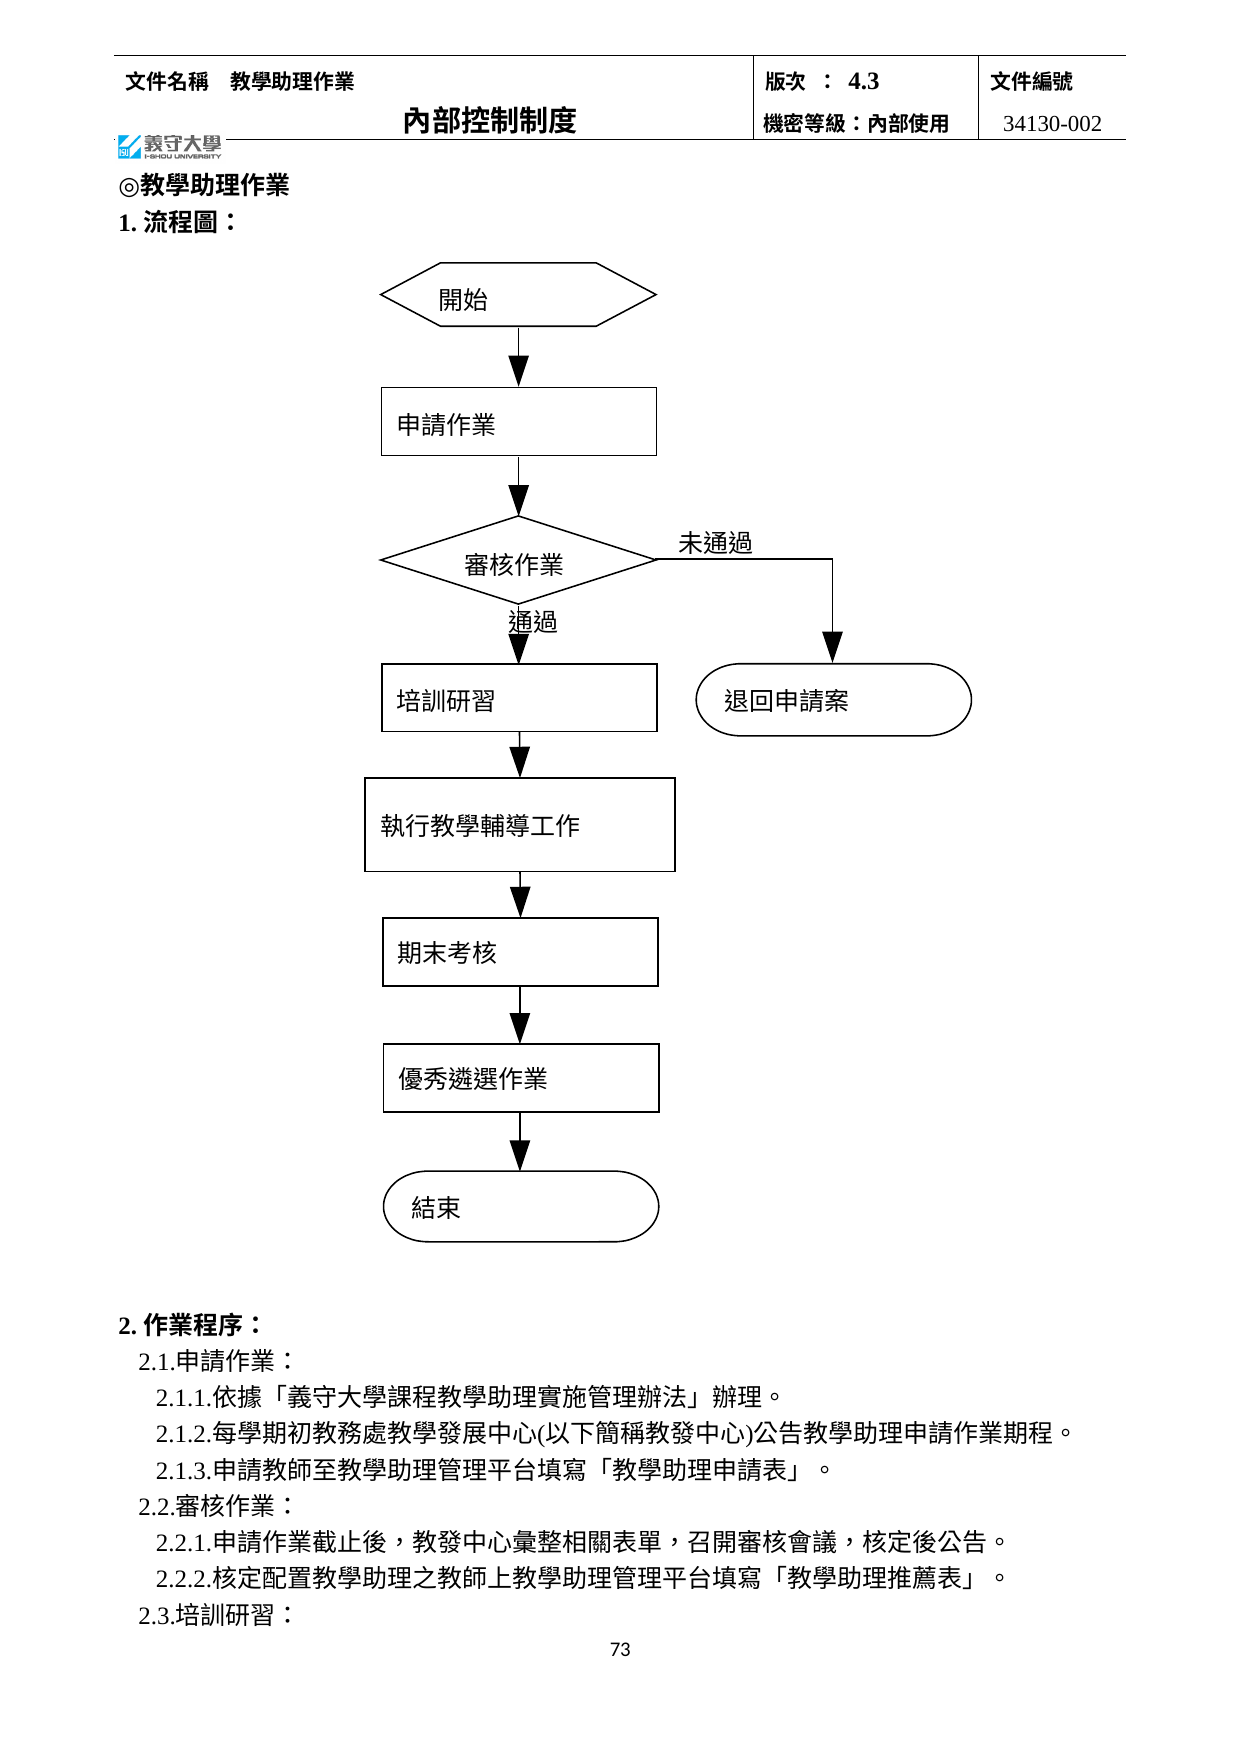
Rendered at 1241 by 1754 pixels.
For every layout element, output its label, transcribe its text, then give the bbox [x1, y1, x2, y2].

text 2.2.1.申請作業截止後，教發中心彙整相關表單，召開審核會議，核定後公告。 [156, 1523, 1122, 1559]
text 2.2.2.核定配置教學助理之教師上教學助理管理平台填寫「教學助理推薦表」。 [156, 1559, 1122, 1595]
subtitle ◎教學助理作業 [118, 166, 1122, 202]
text 1. 流程圖： [118, 202, 1122, 238]
text 2.1.申請作業： [138, 1341, 1122, 1378]
text 2.1.1.依據「義守大學課程教學助理實施管理辦法」辦理。 [156, 1378, 1122, 1414]
text 2.1.3.申請教師至教學助理管理平台填寫「教學助理申請表」。 [156, 1450, 1122, 1486]
text 2.3.培訓研習： [138, 1595, 1122, 1631]
text 2. 作業程序： [118, 1304, 1122, 1341]
text 2.1.2.每學期初教務處教學發展中心(以下簡稱教發中心)公告教學助理申請作業期程。 [156, 1414, 1122, 1450]
text 2.2.審核作業： [138, 1486, 1122, 1523]
